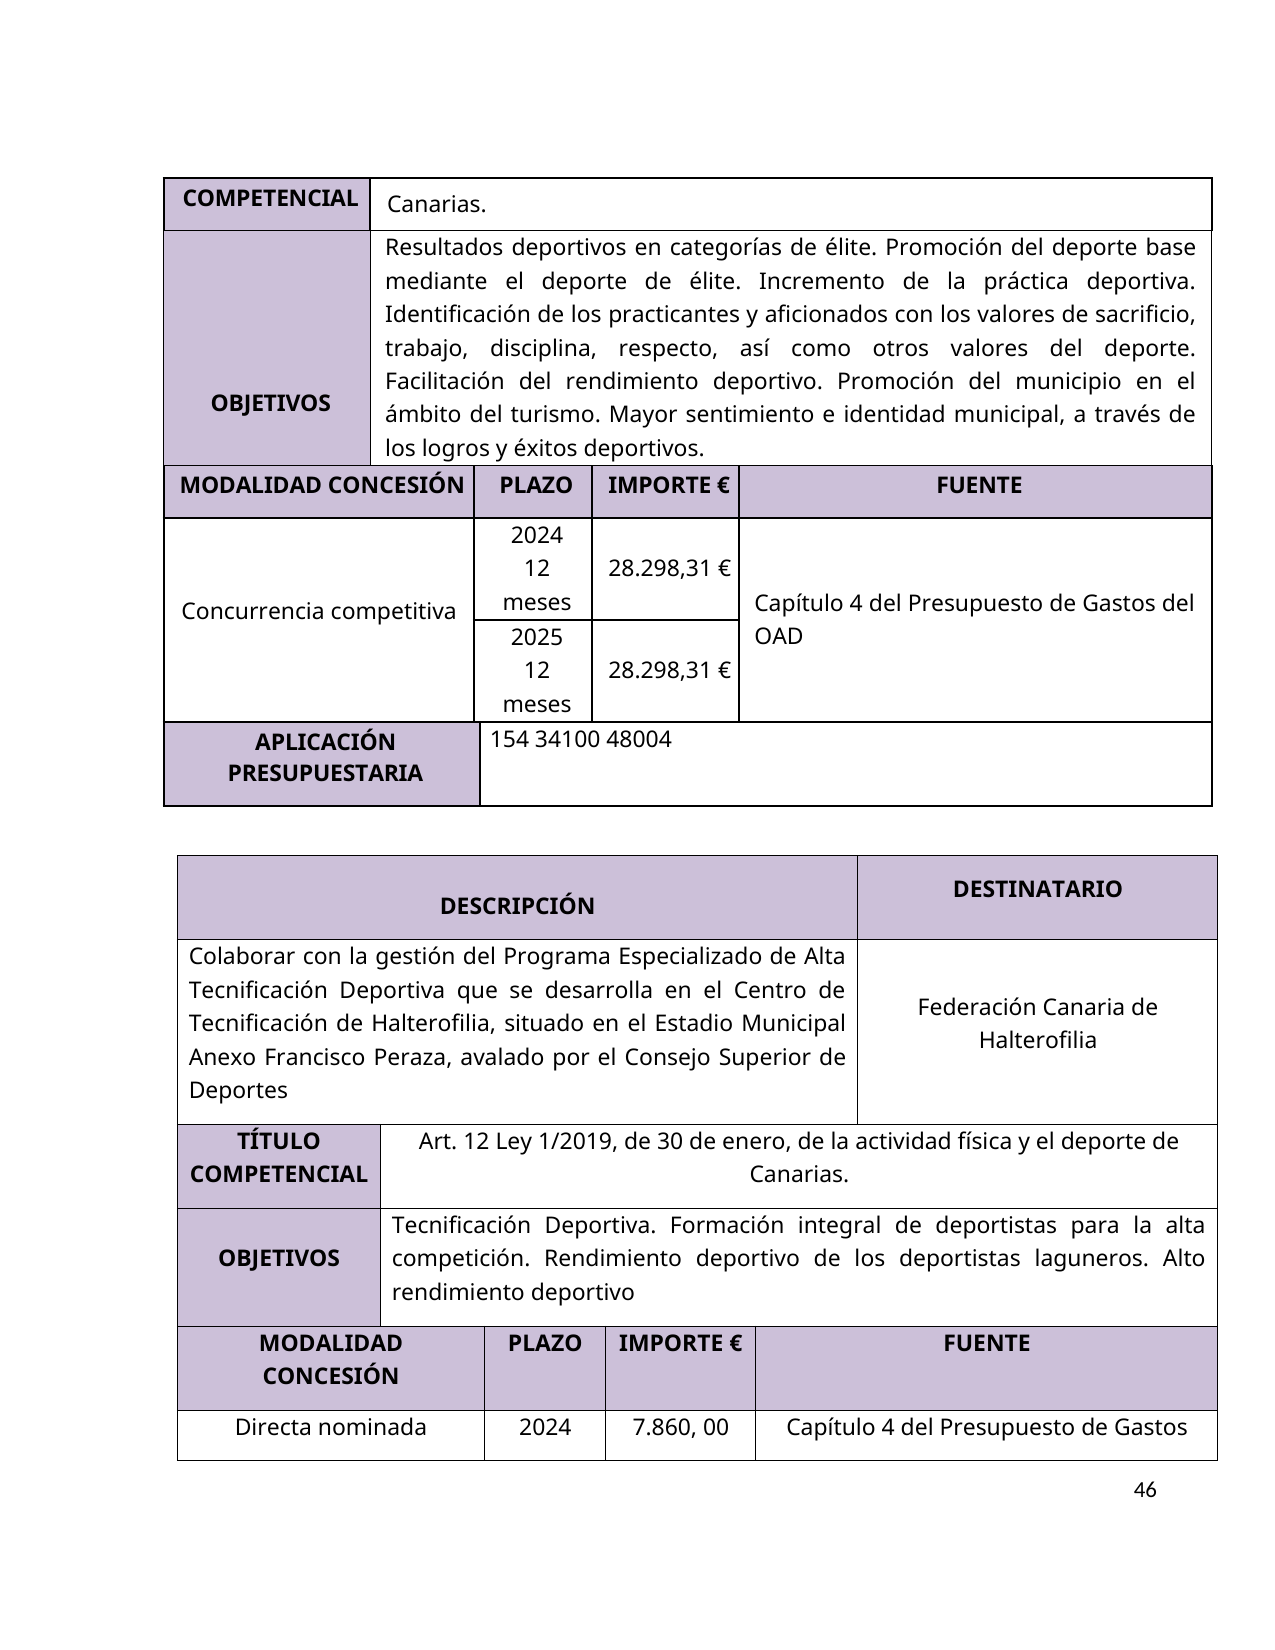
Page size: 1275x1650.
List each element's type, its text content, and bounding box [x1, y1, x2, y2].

table_cell Tecnificación Deportiva. Formación integral de deportistas para la alta competición. Rendimiento deportivo de los deportistas laguneros. Alto rendimiento deportivo [381, 1209, 1217, 1326]
table_cell Federación Canaria de Halterofilia [858, 940, 1217, 1124]
table_cell Resultados deportivos en categorías de élite. Promoción del deporte base mediante el deporte de élite. Incremento de la práctica deportiva. Identificación de los practicantes y aficionados con los valores de sacrificio, trabajo, disciplina, respecto, así como otros valores del deporte. Facilitación del rendimiento deportivo. Promoción del municipio en el ámbito del turismo. Mayor sentimiento e identidad municipal, a través de los logros y éxitos deportivos. [371, 231, 1211, 465]
table_cell IMPORTE € [606, 1327, 755, 1410]
table_cell 28.298,31 € [593, 519, 738, 619]
table_cell OBJETIVOS [164, 231, 370, 465]
table_cell FUENTE [740, 466, 1211, 517]
table_cell MODALIDAD CONCESIÓN [165, 466, 473, 517]
table_cell COMPETENCIAL [165, 179, 369, 230]
table_cell Canarias. [371, 179, 1211, 230]
table_cell Capítulo 4 del Presupuesto de Gastos del OAD [740, 519, 1211, 721]
table_cell 154 34100 48004 [481, 723, 1211, 805]
table_cell Concurrencia competitiva [165, 519, 473, 721]
table_header DESCRIPCIÓN [178, 856, 857, 939]
table_cell TÍTULO COMPETENCIAL [178, 1125, 380, 1208]
table_cell Colaborar con la gestión del Programa Especializado de Alta Tecnificación Deportiva que se desarrolla en el Centro de Tecnificación de Halterofilia, situado en el Estadio Municipal Anexo Francisco Peraza, avalado por el Consejo Superior de Deportes [178, 940, 857, 1124]
table_cell APLICACIÓN PRESUPUESTARIA [165, 723, 479, 805]
table_cell 28.298,31 € [593, 621, 738, 721]
table_cell Capítulo 4 del Presupuesto de Gastos [756, 1411, 1217, 1460]
table_cell Directa nominada [178, 1411, 484, 1460]
table_cell MODALIDAD CONCESIÓN [178, 1327, 484, 1410]
table_cell 2025 12 meses [475, 621, 591, 721]
table_cell PLAZO [475, 466, 591, 517]
table_cell PLAZO [485, 1327, 605, 1410]
table_cell 2024 [485, 1411, 605, 1460]
table_cell Art. 12 Ley 1/2019, de 30 de enero, de la actividad física y el deporte de Canarias. [381, 1125, 1217, 1208]
table_cell FUENTE [756, 1327, 1217, 1410]
table_cell 7.860, 00 [606, 1411, 755, 1460]
table_cell IMPORTE € [593, 466, 738, 517]
table_cell 2024 12 meses [475, 519, 591, 619]
table_header DESTINATARIO [858, 856, 1217, 939]
table_cell OBJETIVOS [178, 1209, 380, 1326]
